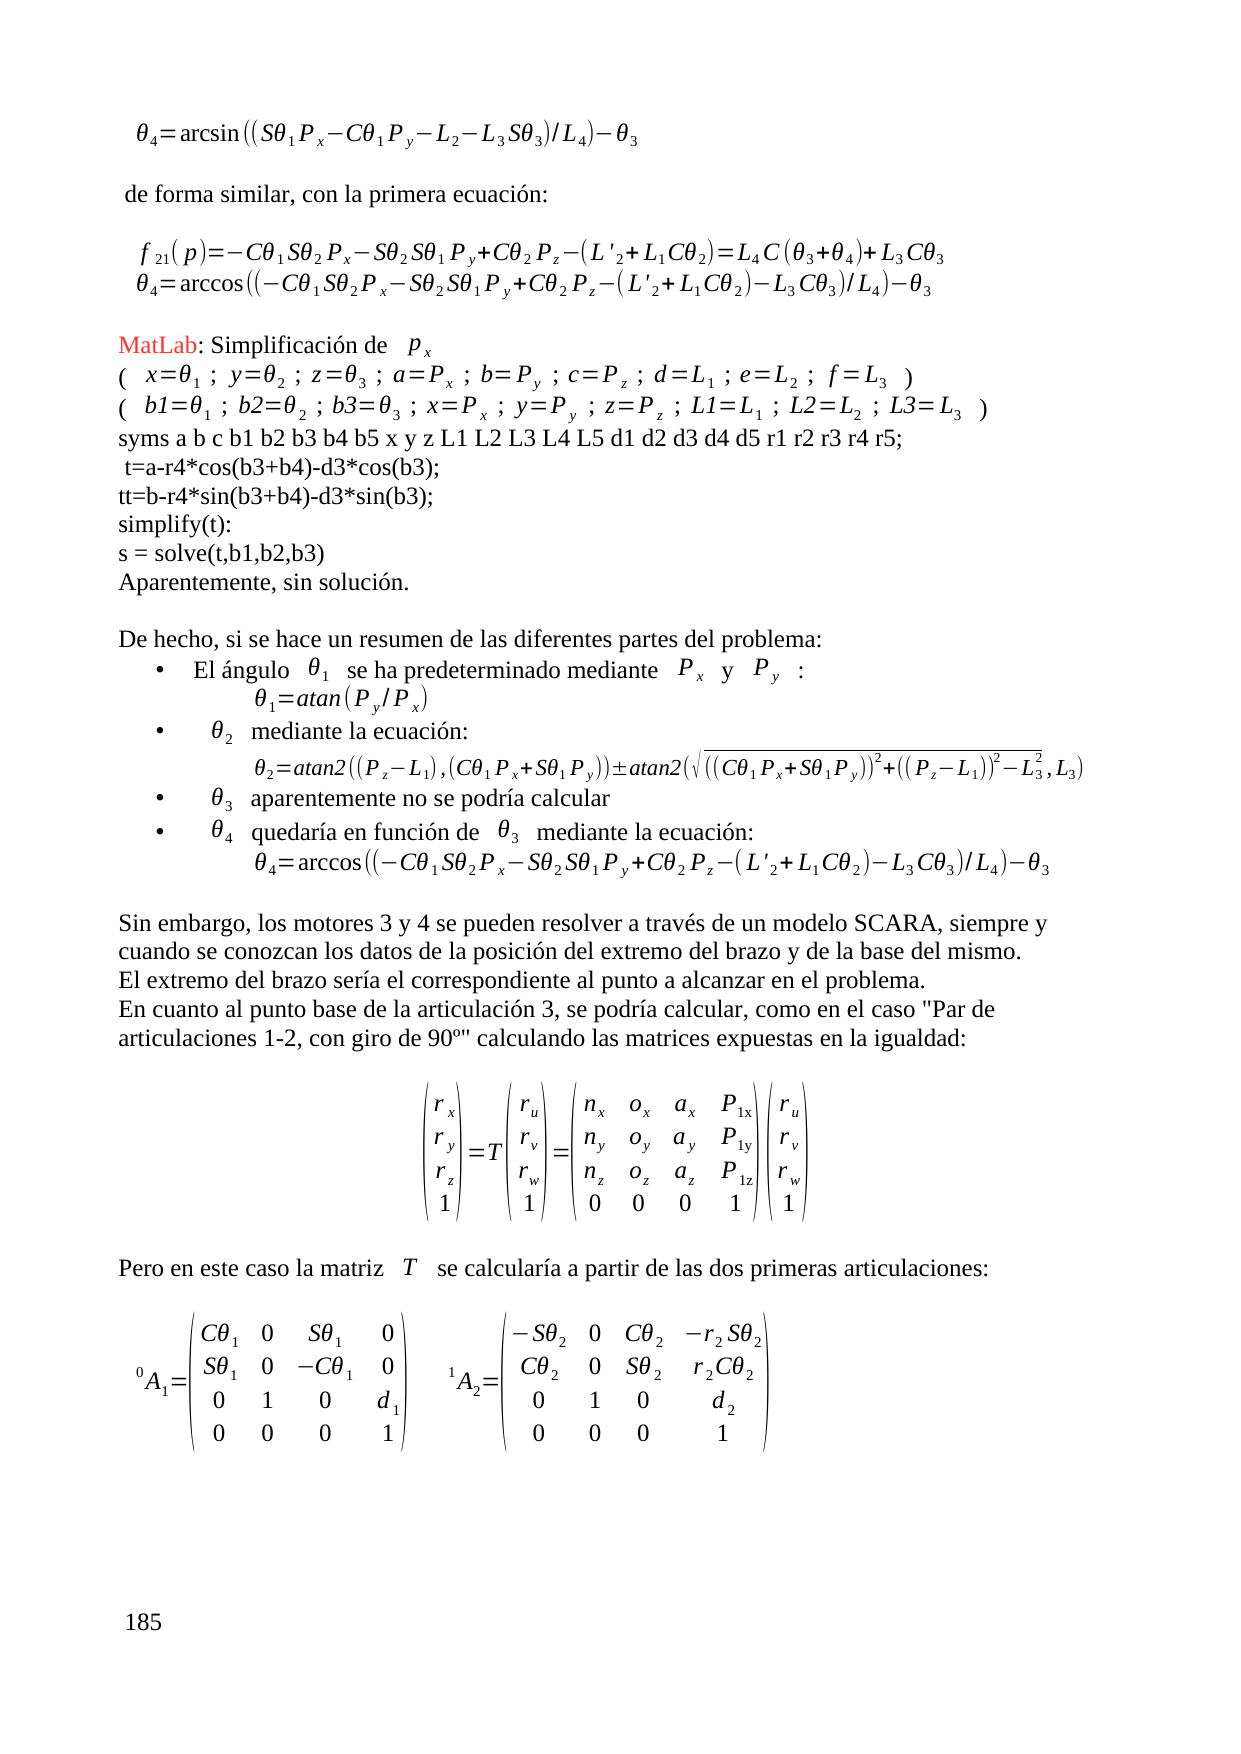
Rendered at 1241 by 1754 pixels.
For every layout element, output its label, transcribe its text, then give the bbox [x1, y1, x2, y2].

text tt=b-r4*sin(b3+b4)-d3*sin(b3); [118, 481, 1122, 509]
text El extremo del brazo sería el correspondiente al punto a alcanzar en el problema. [118, 965, 1122, 994]
text MatLab: Simplificación de [118, 329, 1122, 360]
text () [118, 360, 1122, 392]
text syms a b c b1 b2 b3 b4 b5 x y z L1 L2 L3 L4 L5 d1 d2 d3 d4 d5 r1 r2 r3 r4 r5; [118, 423, 1122, 452]
text En cuanto al punto base de la articulación 3, se podría calcular, como en el caso "Par de articulaciones 1-2, con giro de 90º" calculando las matrices expuestas en la igualdad: [118, 994, 1122, 1051]
text () [118, 392, 1122, 423]
list quedaría en función demediante la ecuación: [156, 815, 1122, 847]
text Pero en este caso la matrizse calcularía a partir de las dos primeras articulaciones: [118, 1253, 1122, 1282]
list mediante la ecuación: [156, 716, 1122, 748]
list aparentemente no se podría calcular [156, 783, 1122, 815]
list El ángulose ha predeterminado mediantey: [156, 653, 1122, 685]
text Sin embargo, los motores 3 y 4 se pueden resolver a través de un modelo SCARA, siempre y cuando se conozcan los datos de la posición del extremo del brazo y de la base del mismo. [118, 908, 1122, 965]
text De hecho, si se hace un resumen de las diferentes partes del problema: [118, 624, 1122, 653]
text de forma similar, con la primera ecuación: [118, 179, 1122, 208]
text simplify(t): [118, 509, 1122, 538]
text s = solve(t,b1,b2,b3) [118, 538, 1122, 567]
text Aparentemente, sin solución. [118, 567, 1122, 596]
text t=a-r4*cos(b3+b4)-d3*cos(b3); [118, 452, 1122, 481]
